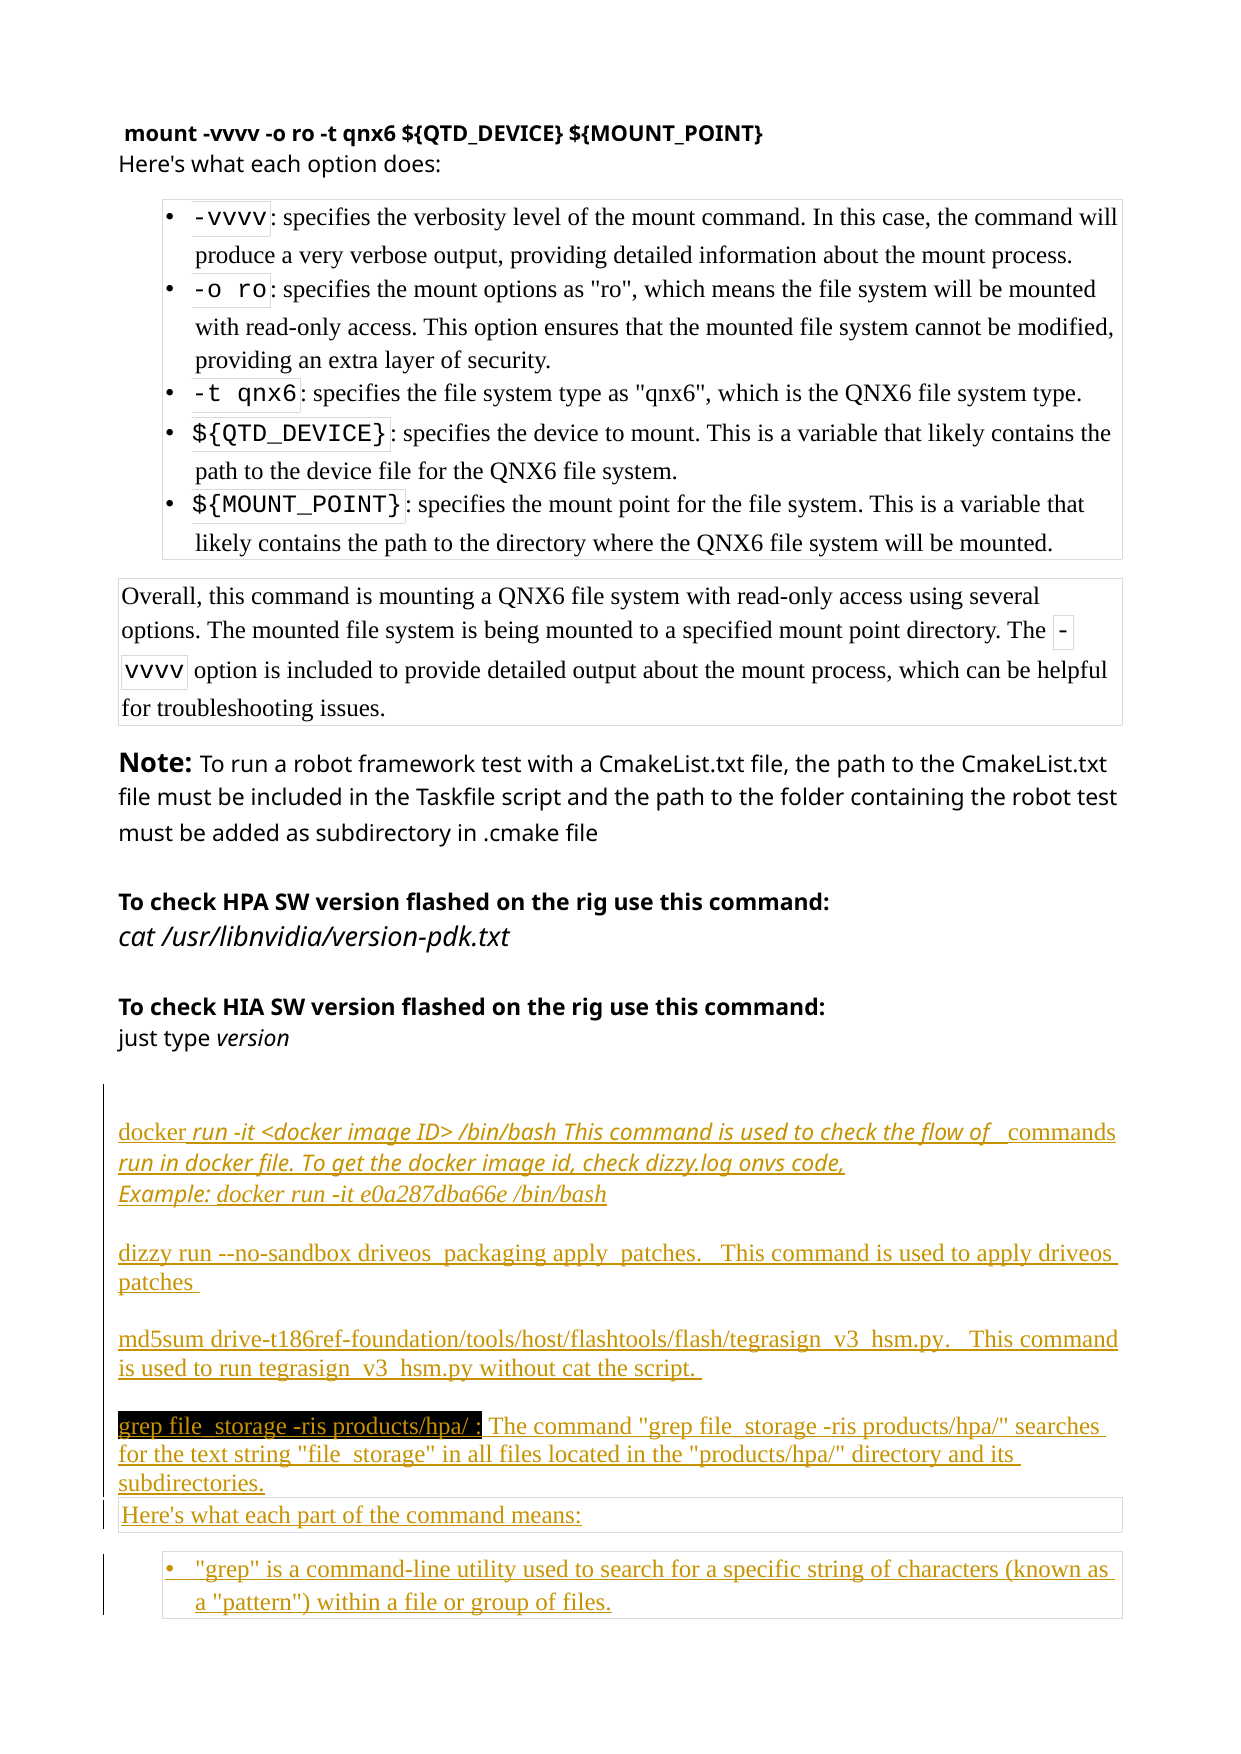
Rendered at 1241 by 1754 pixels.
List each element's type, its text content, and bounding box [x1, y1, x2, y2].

text mount -vvvv -o ro -t qnx6 ${QTD_DEVICE} ${MOUNT_POINT} [118, 118, 1122, 148]
text grep file_storage -ris products/hpa/ : The command "grep file_storage -ris products/hpa/" searches for the text string "file_storage" in all files located in the "products/hpa/" directory and its subdirectories. [118, 1411, 1122, 1497]
list -t qnx6: specifies the file system type as "qnx6", which is the QNX6 file system type. [163, 375, 1122, 412]
text Note: To run a robot framework test with a CmakeList.txt file, the path to the CmakeList.txt file must be included in the Taskfile script and the path to the folder containing the robot test must be added as subdirectory in .cmake file [118, 744, 1122, 849]
text md5sum drive-t186ref-foundation/tools/host/flashtools/flash/tegrasign_v3_hsm.py. This command is used to run tegrasign_v3_hsm.py without cat the script. [118, 1324, 1122, 1382]
text Here's what each part of the command means: [119, 1498, 1122, 1532]
list ${QTD_DEVICE}: specifies the device to mount. This is a variable that likely contains the path to the device file for the QNX6 file system. [163, 414, 1122, 485]
text To check HPA SW version flashed on the rig use this command: [118, 886, 1122, 917]
list -vvvv: specifies the verbosity level of the mount command. In this case, the command will produce a very verbose output, providing detailed information about the mount process. [163, 200, 1122, 269]
text Here's what each option does: [118, 148, 1122, 179]
text Example: docker run -it e0a287dba66e /bin/bash [118, 1178, 1122, 1209]
list -o ro: specifies the mount options as "ro", which means the file system will be mounted with read-only access. This option ensures that the mounted file system cannot be modified, providing an extra layer of security. [163, 270, 1122, 373]
text dizzy run --no-sandbox driveos_packaging apply_patches. This command is used to apply driveos patches [118, 1238, 1122, 1296]
text Overall, this command is mounting a QNX6 file system with read-only access using several options. The mounted file system is being mounted to a specified mount point directory. The -vvvv option is included to provide detailed output about the mount process, which can be helpful for troubleshooting issues. [119, 579, 1122, 725]
text cat /usr/libnvidia/version-pdk.txt [118, 917, 1122, 954]
text To check HIA SW version flashed on the rig use this command: [118, 991, 1122, 1022]
list "grep" is a command-line utility used to search for a specific string of characters (known as a "pattern") within a file or group of files. [163, 1552, 1122, 1618]
list ${MOUNT_POINT}: specifies the mount point for the file system. This is a variable that likely contains the path to the directory where the QNX6 file system will be mounted. [163, 486, 1122, 559]
text docker run -it <docker image ID> /bin/bash This command is used to check the flow of commands run in docker file. To get the docker image id, check dizzy.log onvs code, [118, 1116, 1122, 1178]
text just type version [118, 1022, 1122, 1053]
